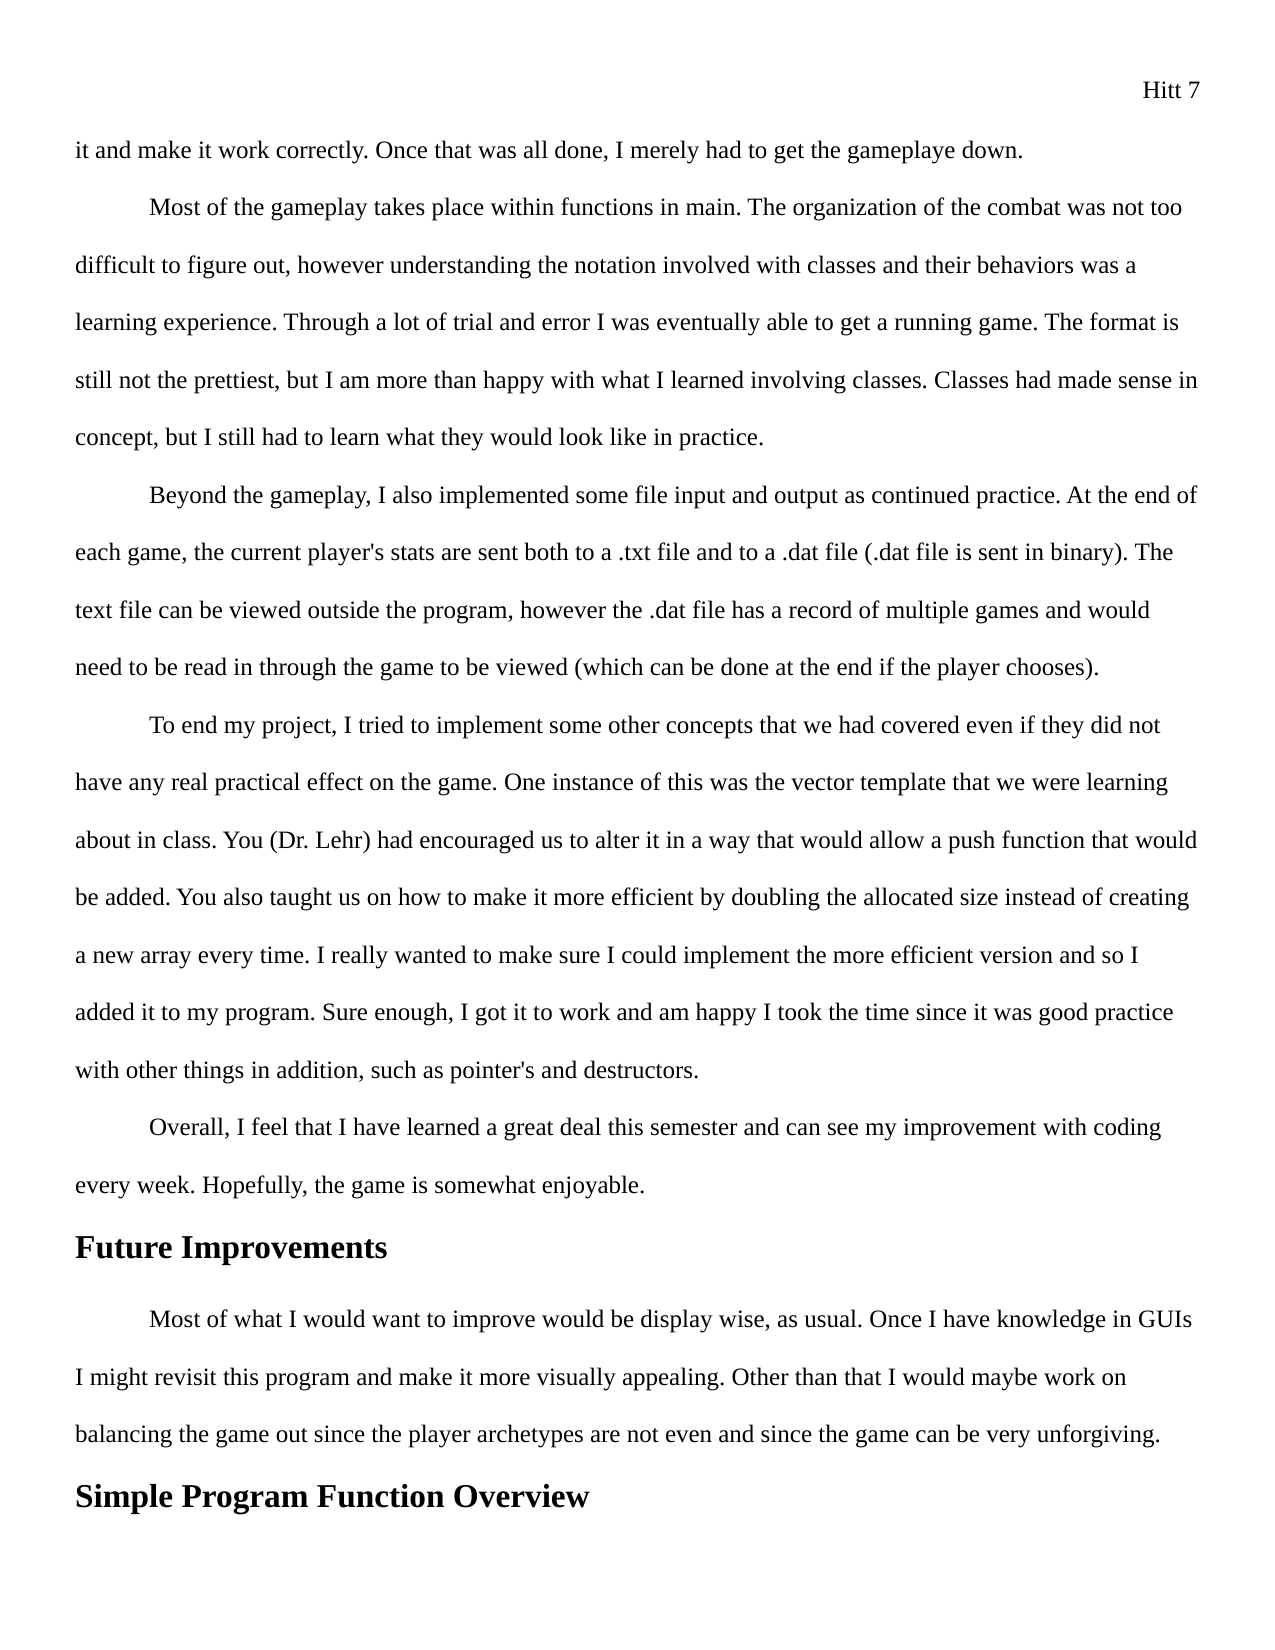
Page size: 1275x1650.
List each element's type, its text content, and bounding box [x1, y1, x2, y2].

text Most of the gameplay takes place within functions in main. The organization of the combat was not too difficult to figure out, however understanding the notation involved with classes and their behaviors was a learning experience. Through a lot of trial and error I was eventually able to get a running game. The format is still not the prettiest, but I am more than happy with what I learned involving classes. Classes had made sense in concept, but I still had to learn what they would look like in practice. [75, 192, 1200, 451]
text Beyond the gameplay, I also implemented some file input and output as continued practice. At the end of each game, the current player's stats are sent both to a .txt file and to a .dat file (.dat file is sent in binary). The text file can be viewed outside the program, however the .dat file has a record of multiple games and would need to be read in through the game to be viewed (which can be done at the end if the player chooses). [75, 480, 1200, 681]
text it and make it work correctly. Once that was all done, I merely had to get the gameplaye down. [75, 135, 1200, 164]
text Simple Program Function Overview [75, 1477, 1200, 1515]
text Future Improvements [75, 1227, 1200, 1266]
text Overall, I feel that I have learned a great deal this semester and can see my improvement with coding every week. Hopefully, the game is somewhat enjoyable. [75, 1112, 1200, 1199]
text To end my project, I tried to implement some other concepts that we had covered even if they did not have any real practical effect on the game. One instance of this was the vector template that we were learning about in class. You (Dr. Lehr) had encouraged us to alter it in a way that would allow a push function that would be added. You also taught us on how to make it more efficient by doubling the allocated size instead of creating a new array every time. I really wanted to make sure I could implement the more efficient version and so I added it to my program. Sure enough, I got it to work and am happy I took the time since it was good practice with other things in addition, such as pointer's and destructors. [75, 710, 1200, 1084]
text Most of what I would want to improve would be display wise, as usual. Once I have knowledge in GUIs I might revisit this program and make it more visually appealing. Other than that I would maybe work on balancing the game out since the player archetypes are not even and since the game can be very unforgiving. [75, 1304, 1200, 1448]
